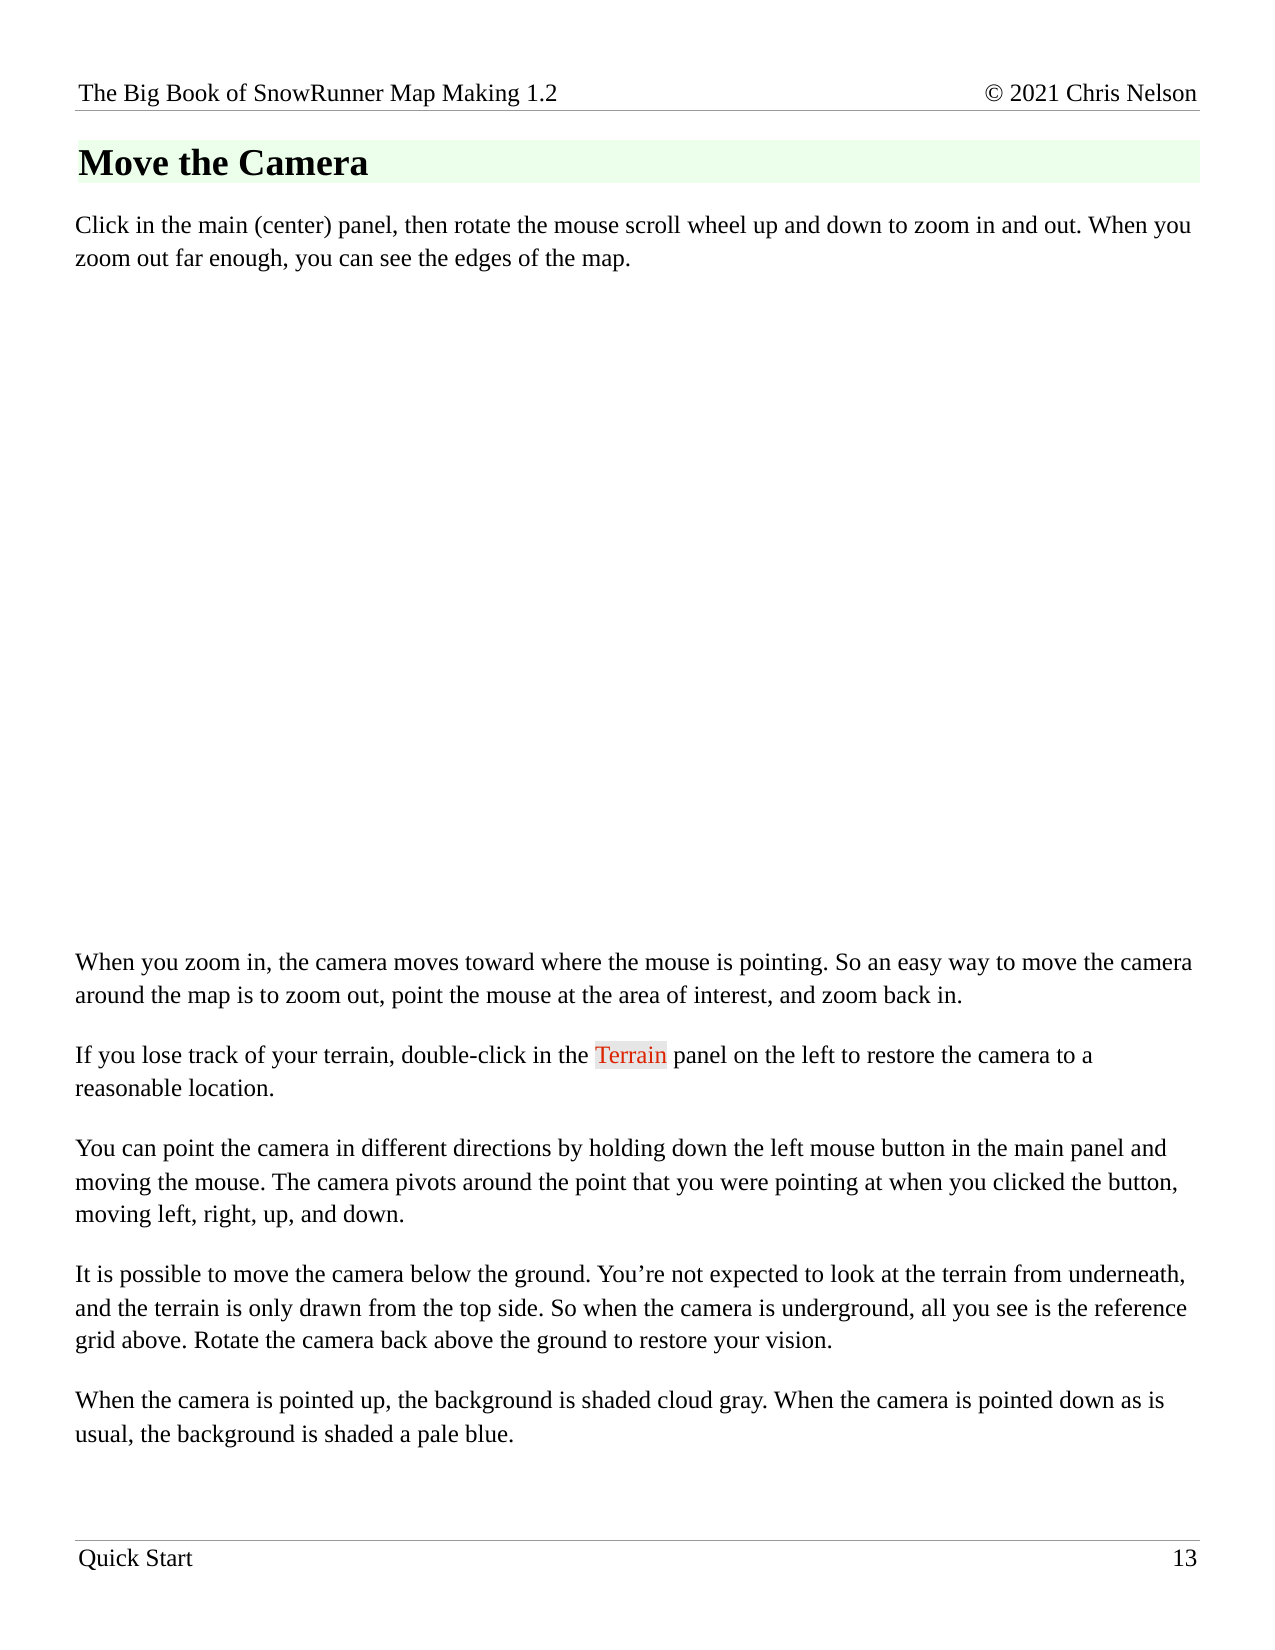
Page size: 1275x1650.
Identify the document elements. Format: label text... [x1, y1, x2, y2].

text It is possible to move the camera below the ground. You’re not expected to look at the terrain from underneath, and the terrain is only drawn from the top side. So when the camera is underground, all you see is the reference grid above. Rotate the camera back above the ground to restore your vision. [75, 1259, 1200, 1354]
text You can point the camera in different directions by holding down the left mouse button in the main panel and moving the mouse. The camera pivots around the point that you were pointing at when you clicked the button, moving left, right, up, and down. [75, 1133, 1200, 1228]
text Click in the main (center) panel, then rotate the mouse scroll wheel up and down to zoom in and out. When you zoom out far enough, you can see the edges of the map. [75, 211, 1200, 272]
text When you zoom in, the camera moves toward where the mouse is pointing. So an easy way to move the camera around the map is to zoom out, point the mouse at the area of interest, and zoom back in. [75, 947, 1200, 1009]
subtitle Move the Camera [78, 140, 1200, 183]
text If you lose track of your terrain, double-click in the Terrain panel on the left to restore the camera to a reasonable location. [75, 1041, 1200, 1102]
text When the camera is pointed up, the background is shaded cloud gray. When the camera is pointed down as is usual, the background is shaded a pale blue. [75, 1386, 1200, 1447]
